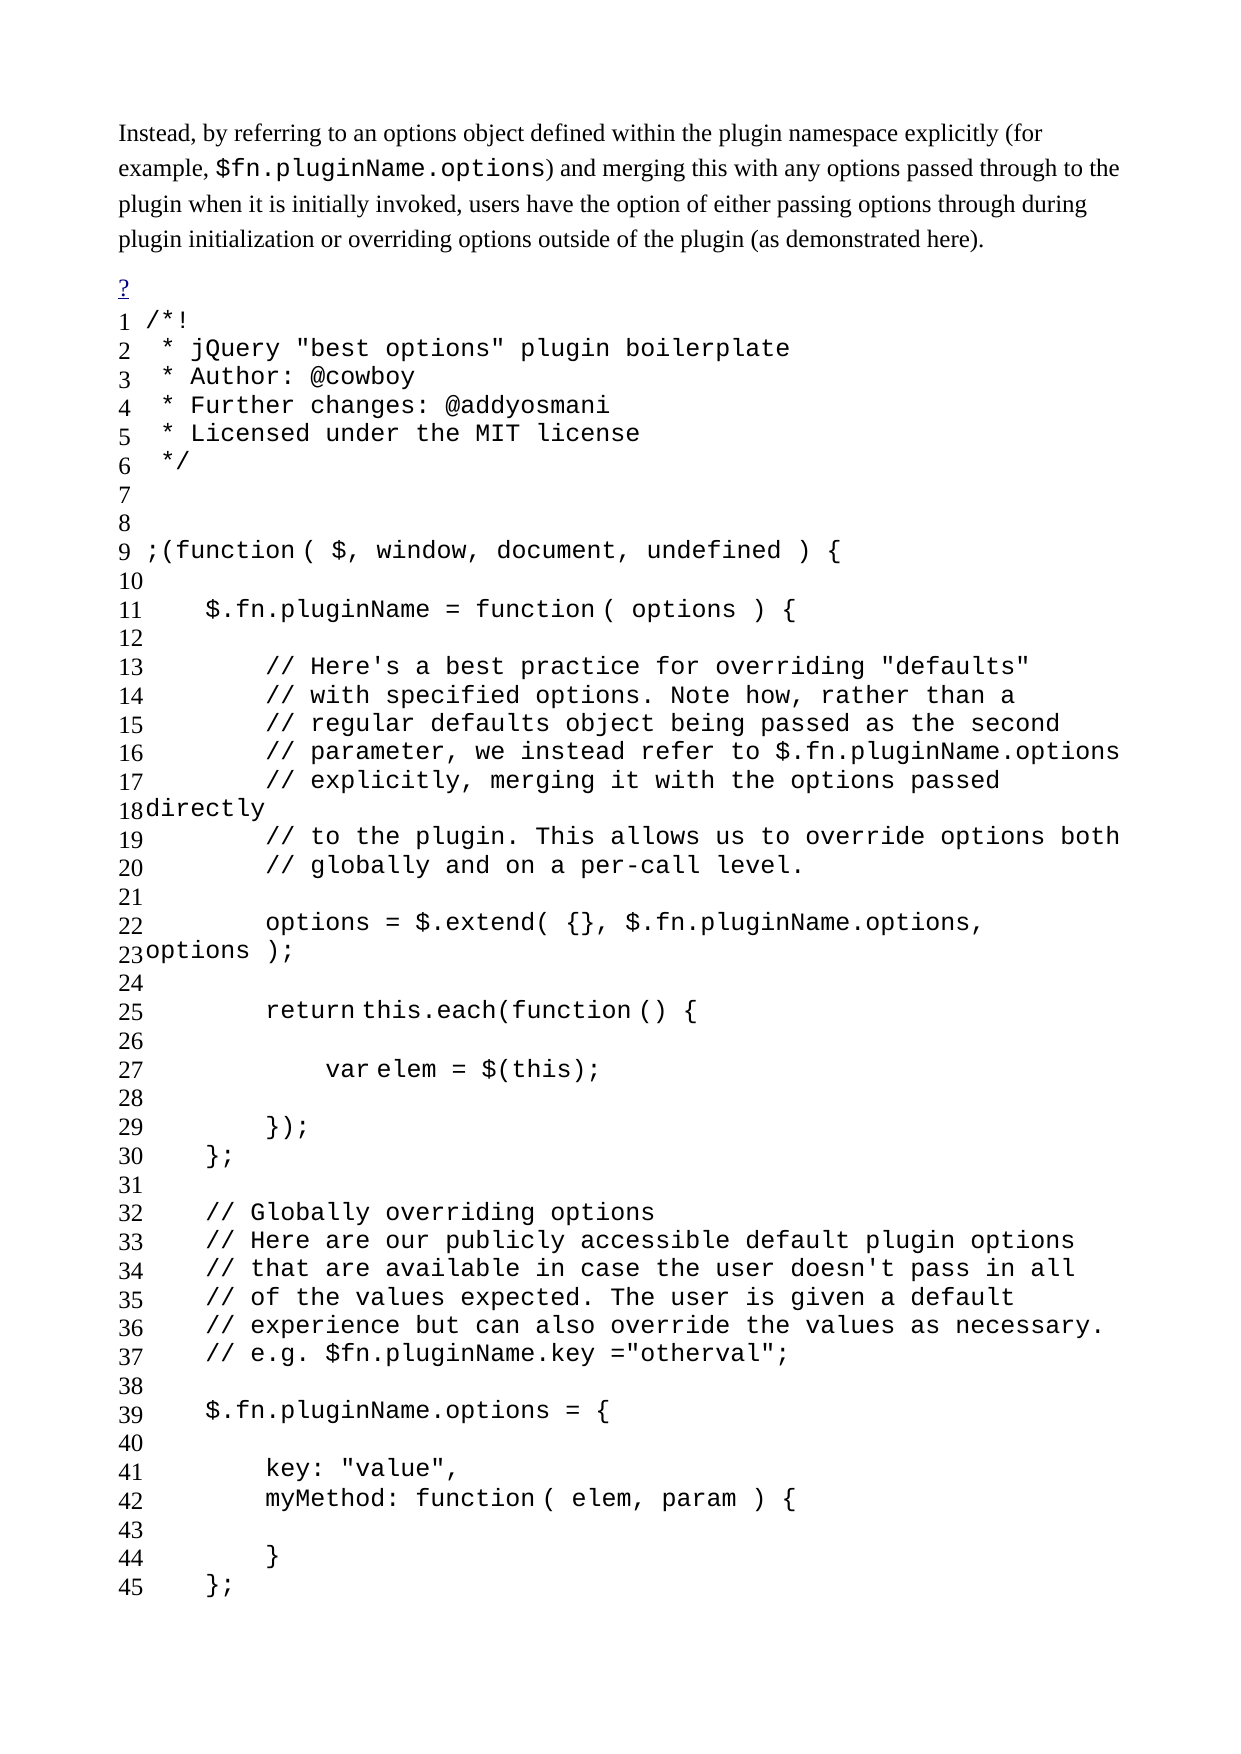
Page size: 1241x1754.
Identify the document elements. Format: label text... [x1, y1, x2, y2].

table_header /*! * jQuery "best options" plugin boilerplate * Author: @cowboy * Further changes: @addyosmani * Licensed under the MIT license */ ;(function ( $, window, document, undefined ) { $.fn.pluginName = function ( options ) { // Here's a best practice for overriding "defaults" // with specified options. Note how, rather than a // regular defaults object being passed as the second // parameter, we instead refer to $.fn.pluginName.options // explicitly, merging it with the options passed directly // to the plugin. This allows us to override options both // globally and on a per-call level. options = $.extend( {}, $.fn.pluginName.options, options ); return this.each(function () { var elem = $(this); }); }; // Globally overriding options // Here are our publicly accessible default plugin options // that are available in case the user doesn't pass in all // of the values expected. The user is given a default // experience but can also override the values as necessary. // e.g. $fn.pluginName.key ="otherval"; $.fn.pluginName.options = { key: "value", myMethod: function ( elem, param ) { } }; [145, 307, 1122, 1628]
text Instead, by referring to an options object defined within the plugin namespace explicitly (for example, $fn.pluginName.options) and merging this with any options passed through to the plugin when it is initially invoked, users have the option of either passing options through during plugin initialization or overriding options outside of the plugin (as demonstrated here). [118, 118, 1122, 252]
table_header 1 2 3 4 5 6 7 8 9 10 11 12 13 14 15 16 17 18 19 20 21 22 23 24 25 26 27 28 29 30 31 32 33 34 35 36 37 38 39 40 41 42 43 44 45 [118, 307, 145, 1628]
text ? [118, 273, 1122, 301]
